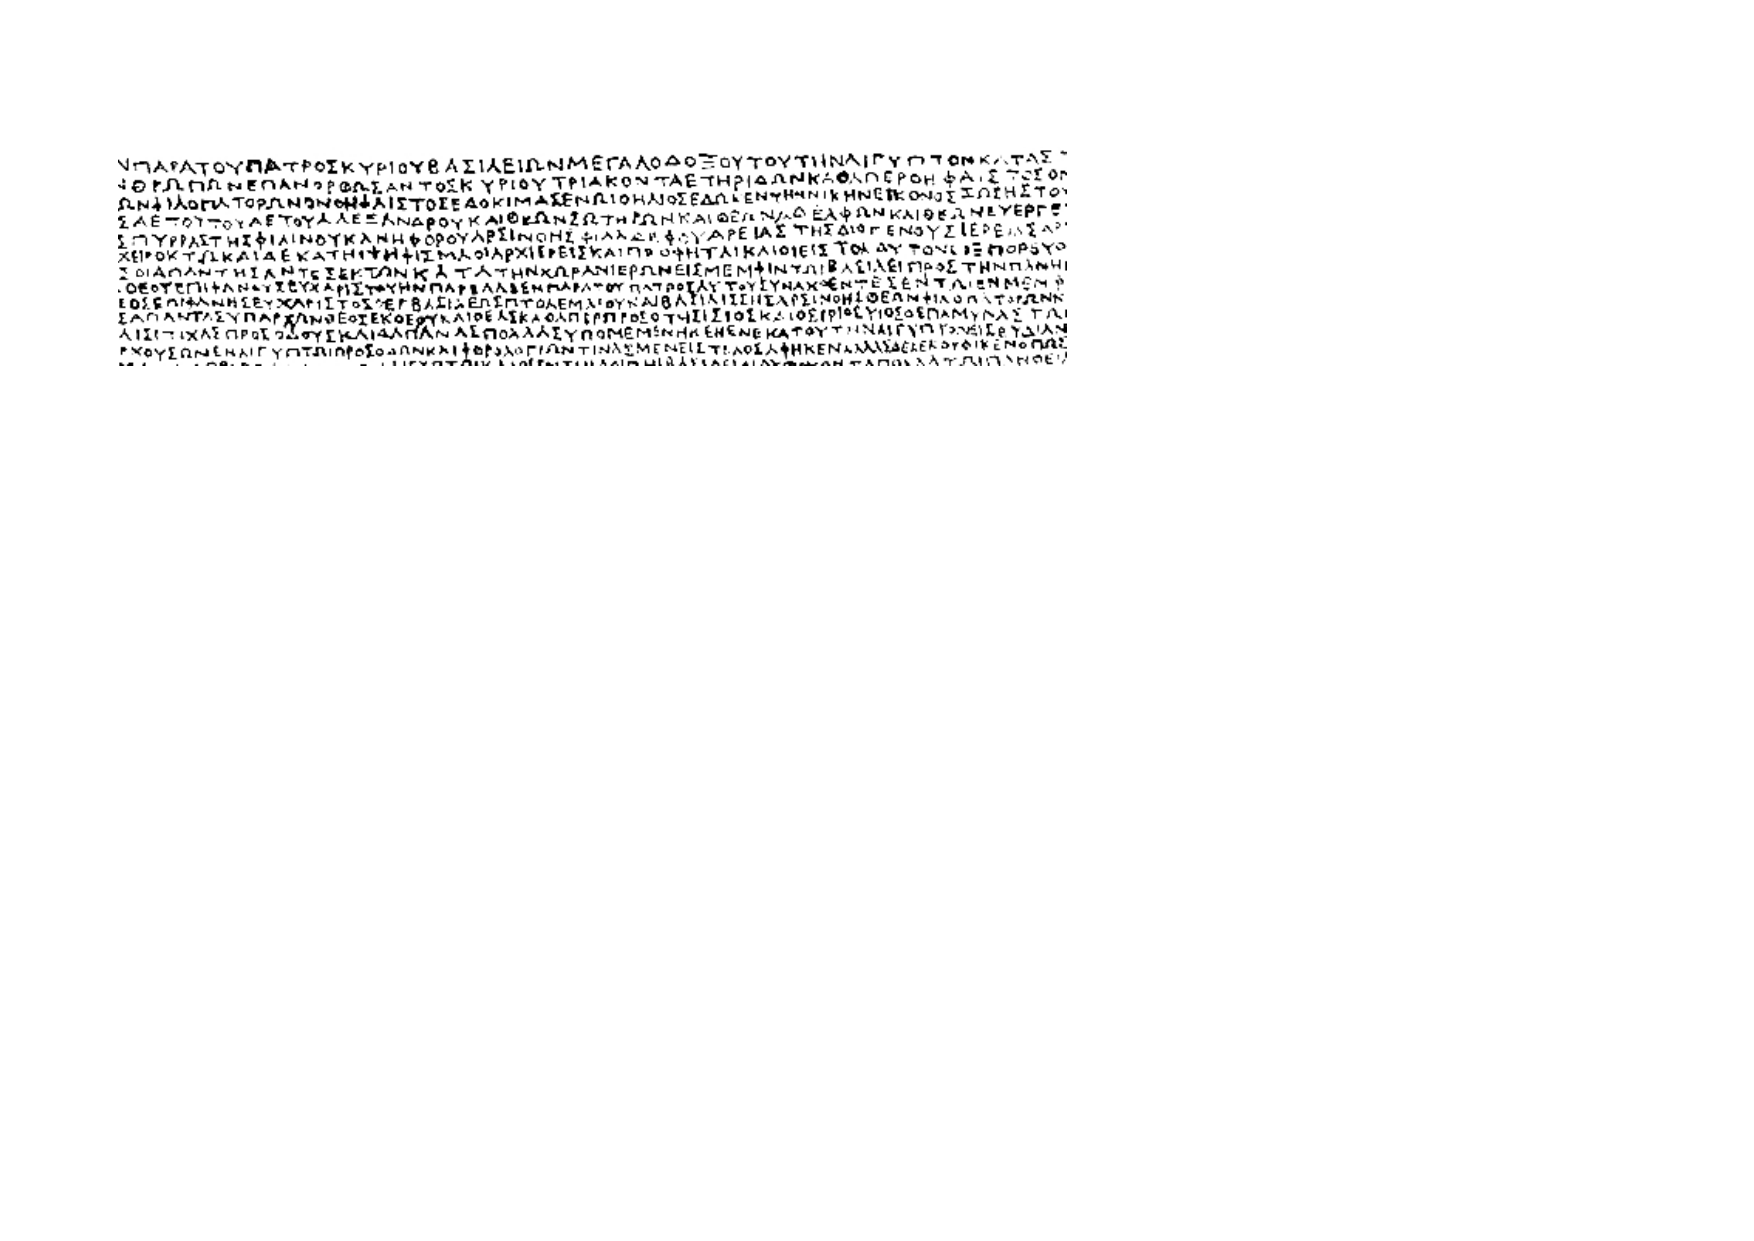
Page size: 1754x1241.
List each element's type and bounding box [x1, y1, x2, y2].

picture [118, 147, 1067, 366]
